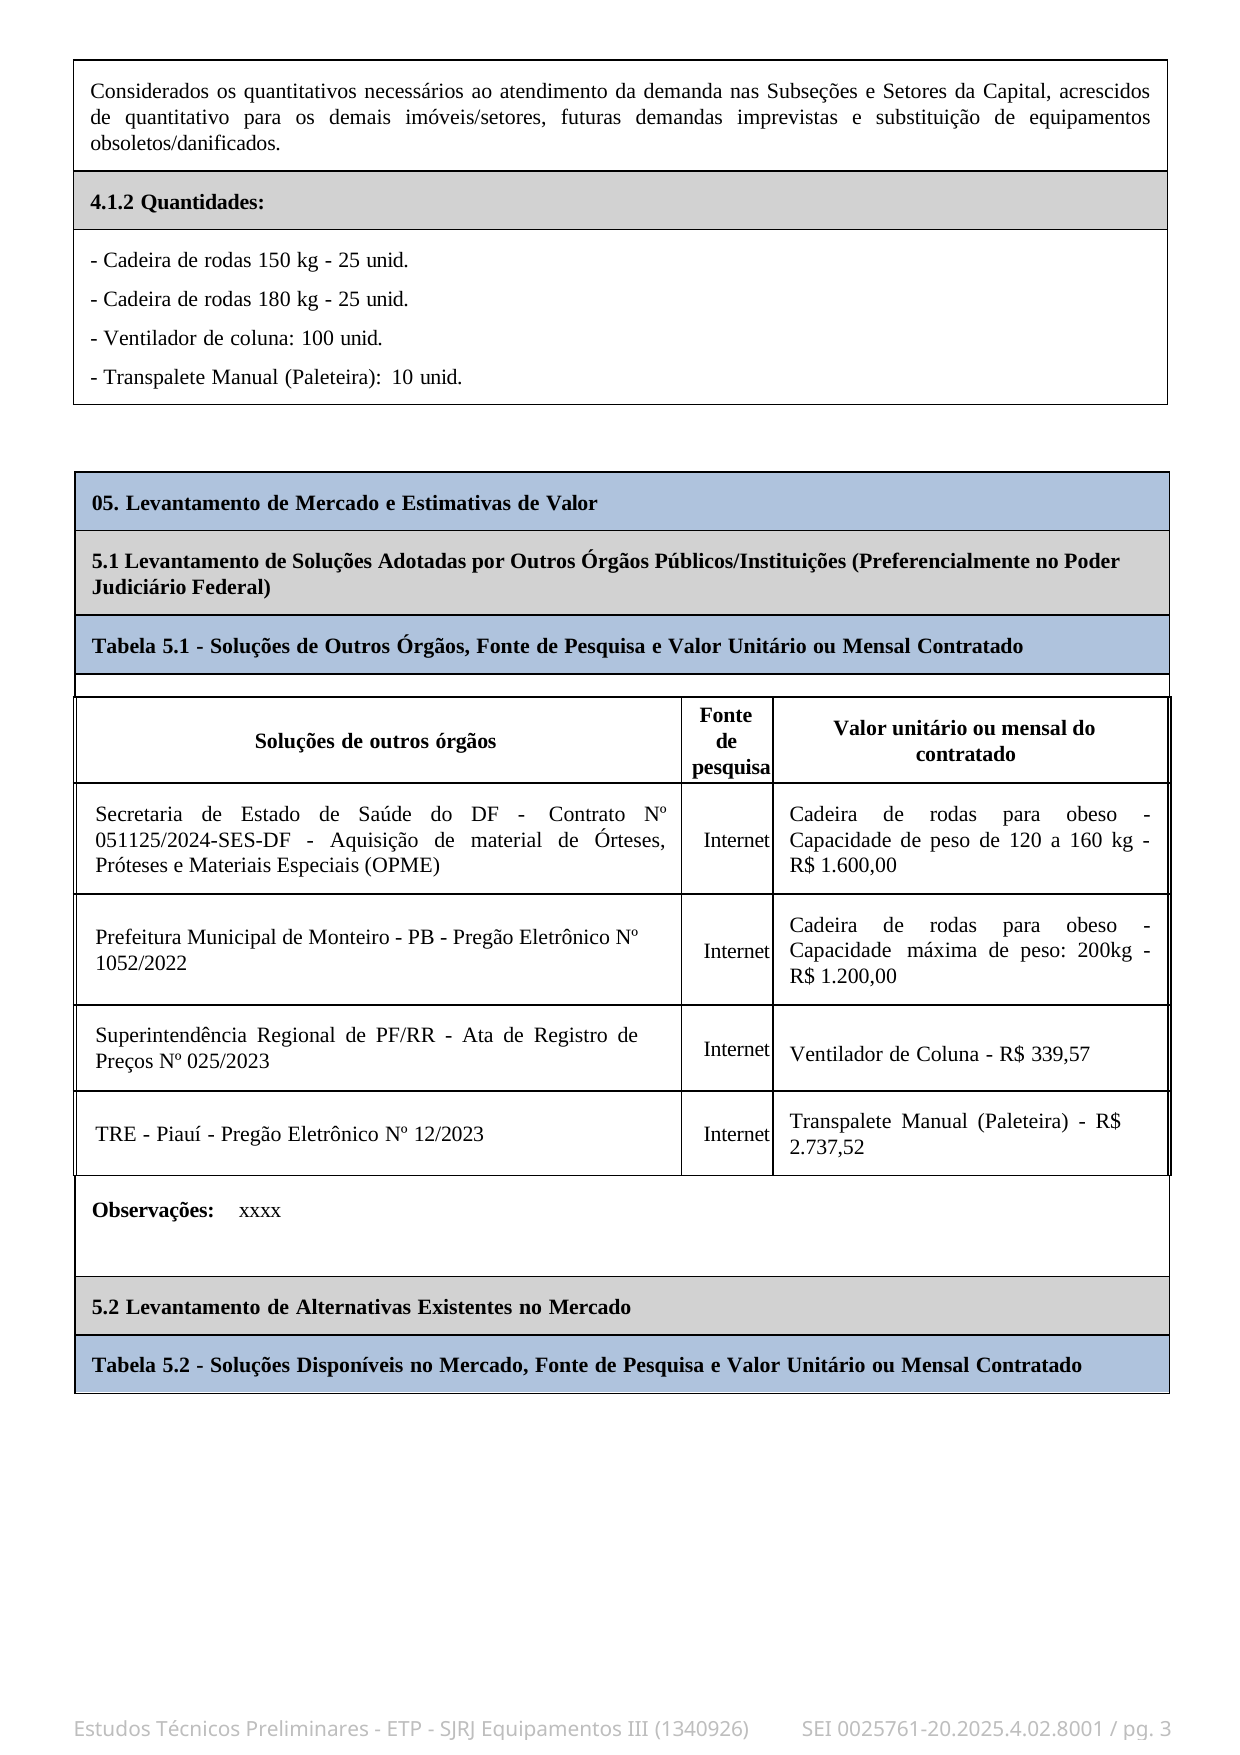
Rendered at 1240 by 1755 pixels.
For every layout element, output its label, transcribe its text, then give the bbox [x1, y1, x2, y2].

table_cell Secretaria de Estado de Saúde do DF - Contrato Nº 051125/2024-SES-DF - Aquisição de material de Órteses, Próteses e Materiais Especiais (OPME) [77, 784, 681, 893]
table_cell Transpalete Manual (Paleteira) - R$ 2.737,52 [774, 1092, 1167, 1175]
table_cell Cadeira de rodas para obeso - Capacidade máxima de peso: 200kg - R$ 1.200,00 [774, 895, 1167, 1004]
table_cell [773, 1176, 1169, 1276]
table_cell 5.1 Levantamento de Soluções Adotadas por Outros Órgãos Públicos/Instituições (Preferencialmente no Poder Judiciário Federal) [76, 531, 1169, 614]
table_cell Tabela 5.2 - Soluções Disponíveis no Mercado, Fonte de Pesquisa e Valor Unitário ou Mensal Contratado [76, 1336, 1169, 1392]
table_cell 4.1.2 Quantidades: [74, 172, 1167, 229]
table_cell TRE - Piauí - Pregão Eletrônico Nº 12/2023 [77, 1092, 681, 1175]
table_cell Superintendência Regional de PF/RR - Ata de Registro de Preços Nº 025/2023 [77, 1006, 681, 1090]
table_cell Internet [682, 784, 772, 893]
table_cell Tabela 5.1 - Soluções de Outros Órgãos, Fonte de Pesquisa e Valor Unitário ou Mensal Contratado [76, 616, 1169, 673]
table_cell Observações: [76, 1176, 229, 1276]
table_cell [76, 675, 1169, 696]
table_cell Valor unitário ou mensal do contratado [774, 698, 1167, 782]
table_cell Fonte de pesquisa [682, 698, 772, 782]
table_cell Soluções de outros órgãos [77, 698, 681, 782]
table_cell Cadeira de rodas para obeso - Capacidade de peso de 120 a 160 kg - R$ 1.600,00 [774, 784, 1167, 893]
table_cell 5.2 Levantamento de Alternativas Existentes no Mercado [76, 1277, 1169, 1334]
table_cell [681, 1176, 773, 1276]
table_cell xxxx [229, 1176, 681, 1276]
table_cell Ventilador de Coluna - R$ 339,57 [774, 1006, 1167, 1090]
table_cell Internet [682, 1006, 772, 1090]
table_cell Prefeitura Municipal de Monteiro - PB - Pregão Eletrônico Nº 1052/2022 [77, 895, 681, 1004]
table_header Considerados os quantitativos necessários ao atendimento da demanda nas Subseções e Setores da Capital, acrescidos de quantitativo para os demais imóveis/setores, futuras demandas imprevistas e substituição de equipamentos obsoletos/danificados. [74, 61, 1167, 170]
table_cell Internet [682, 895, 772, 1004]
table_header 05. Levantamento de Mercado e Estimativas de Valor [76, 473, 1169, 530]
table_cell Cadeira de rodas 150 kg - 25 unid. Cadeira de rodas 180 kg - 25 unid. Ventilador de coluna: 100 unid. Transpalete Manual (Paleteira): 10 unid. [74, 230, 1167, 403]
table_cell Internet [682, 1092, 772, 1175]
